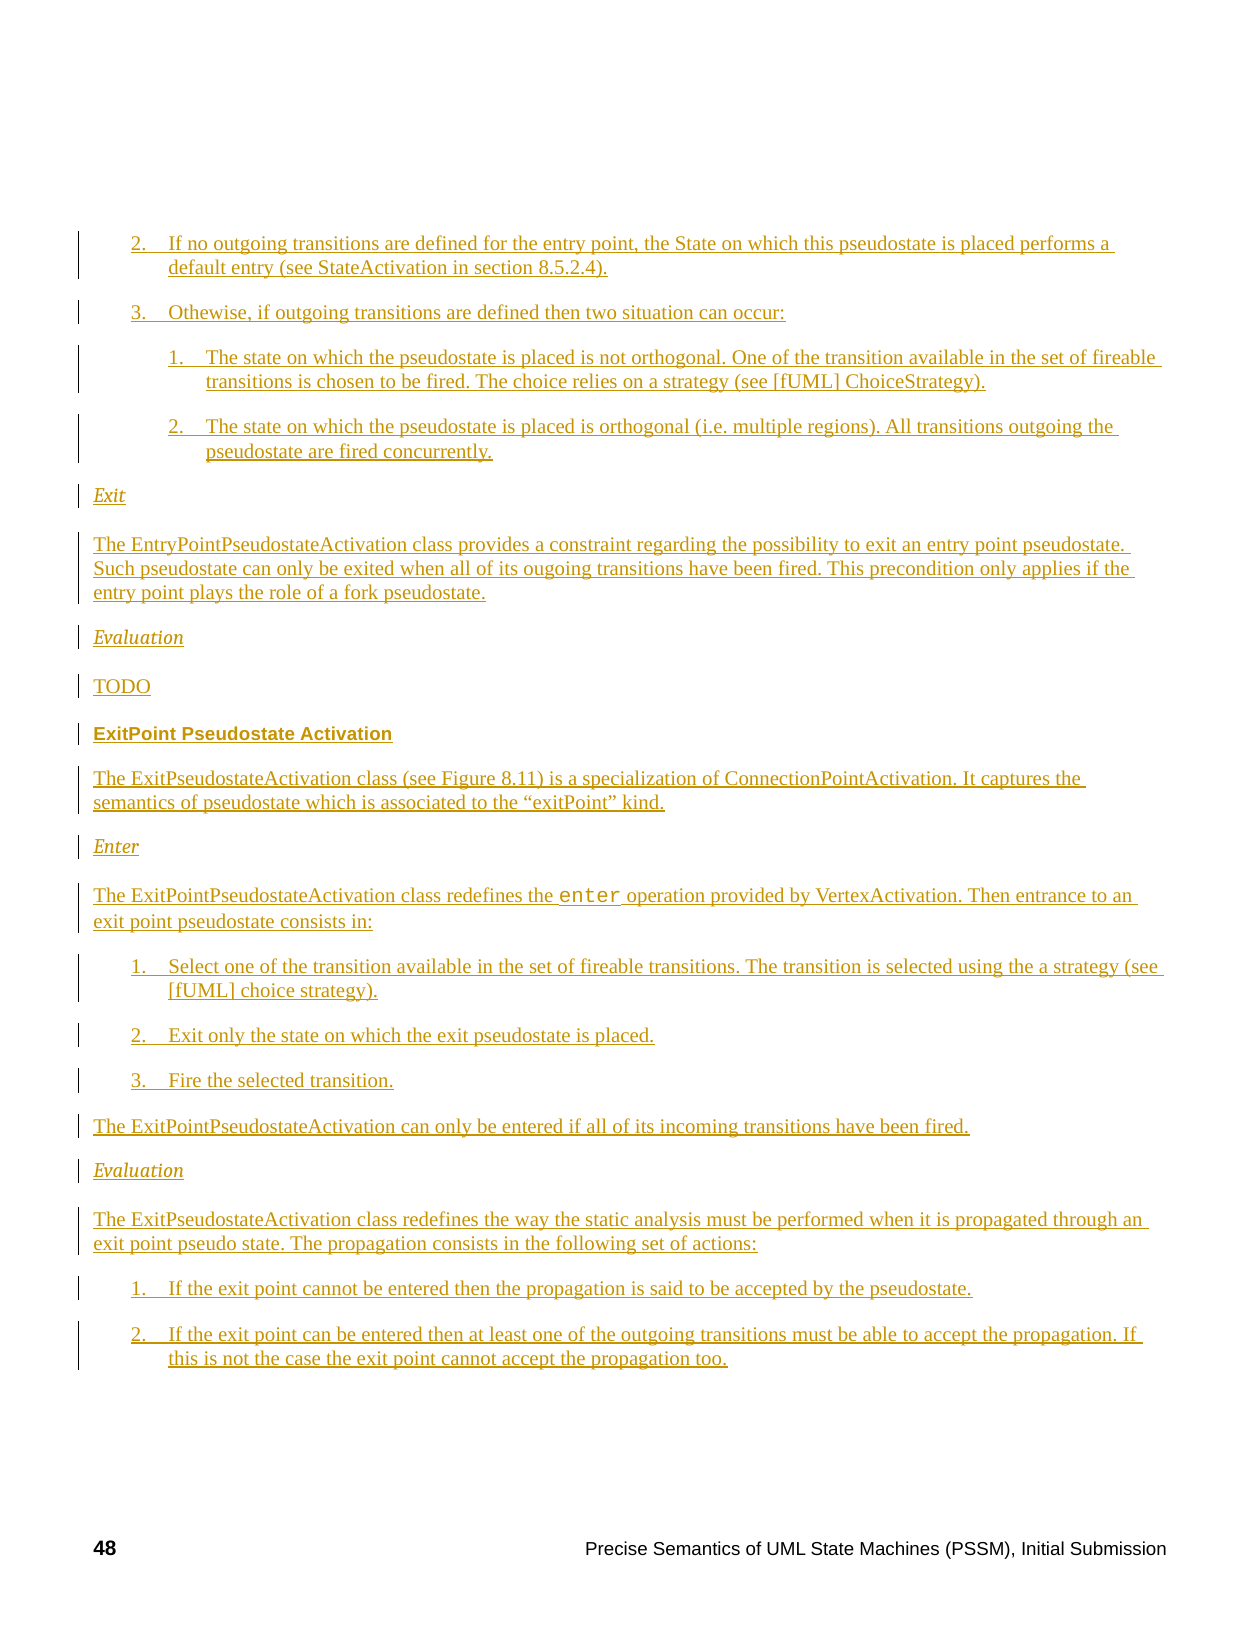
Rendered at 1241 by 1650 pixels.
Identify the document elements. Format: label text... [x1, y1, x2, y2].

list If the exit point cannot be entered then the propagation is said to be accepted by the pseudostate. [131, 1276, 1164, 1300]
subtitle Enter [93, 835, 1164, 859]
subtitle Evaluation [93, 625, 1164, 649]
text The ExitPseudostateActivation class redefines the way the static analysis must be performed when it is propagated through an exit point pseudo state. The propagation consists in the following set of actions: [93, 1207, 1164, 1255]
text The ExitPointPseudostateActivation can only be entered if all of its incoming transitions have been fired. [93, 1113, 1164, 1138]
list [fUML] choice strategy). [131, 976, 1164, 1002]
list Othewise, if outgoing transitions are defined then two situation can occur: [131, 300, 1164, 324]
list The state on which the pseudostate is placed is not orthogonal. One of the transition available in the set of fireable transitions is chosen to be fired. The choice relies on a strategy (see [fUML] ChoiceStrategy). [168, 345, 1164, 393]
list Fire the selected transition. [131, 1068, 1164, 1092]
text The ExitPointPseudostateActivation class redefines the enter operation provided by VertexActivation. Then entrance to an exit point pseudostate consists in: [93, 883, 1164, 933]
subtitle ExitPoint Pseudostate Activation [93, 723, 1164, 744]
subtitle Exit [93, 484, 1164, 508]
text The ExitPseudostateActivation class (see Figure 8.11) is a specialization of ConnectionPointActivation. It captures the semantics of pseudostate which is associated to the “exitPoint” kind. [93, 766, 1164, 814]
list If no outgoing transitions are defined for the entry point, the State on which this pseudostate is placed performs a default entry (see StateActivation in section 8.5.2.4). [131, 231, 1164, 279]
list Exit only the state on which the exit pseudostate is placed. [131, 1023, 1164, 1047]
list If the exit point can be entered then at least one of the outgoing transitions must be able to accept the propagation. If this is not the case the exit point cannot accept the propagation too. [131, 1321, 1164, 1369]
text TODO [93, 674, 1164, 698]
list Select one of the transition available in the set of fireable transitions. The transition is selected using the a strategy (see [131, 954, 1164, 975]
text The EntryPointPseudostateActivation class provides a constraint regarding the possibility to exit an entry point pseudostate. Such pseudostate can only be exited when all of its ougoing transitions have been fired. This precondition only applies if the entry point plays the role of a fork pseudostate. [93, 532, 1164, 604]
subtitle Evaluation [93, 1159, 1164, 1183]
list The state on which the pseudostate is placed is orthogonal (i.e. multiple regions). All transitions outgoing the pseudostate are fired concurrently. [168, 414, 1164, 463]
